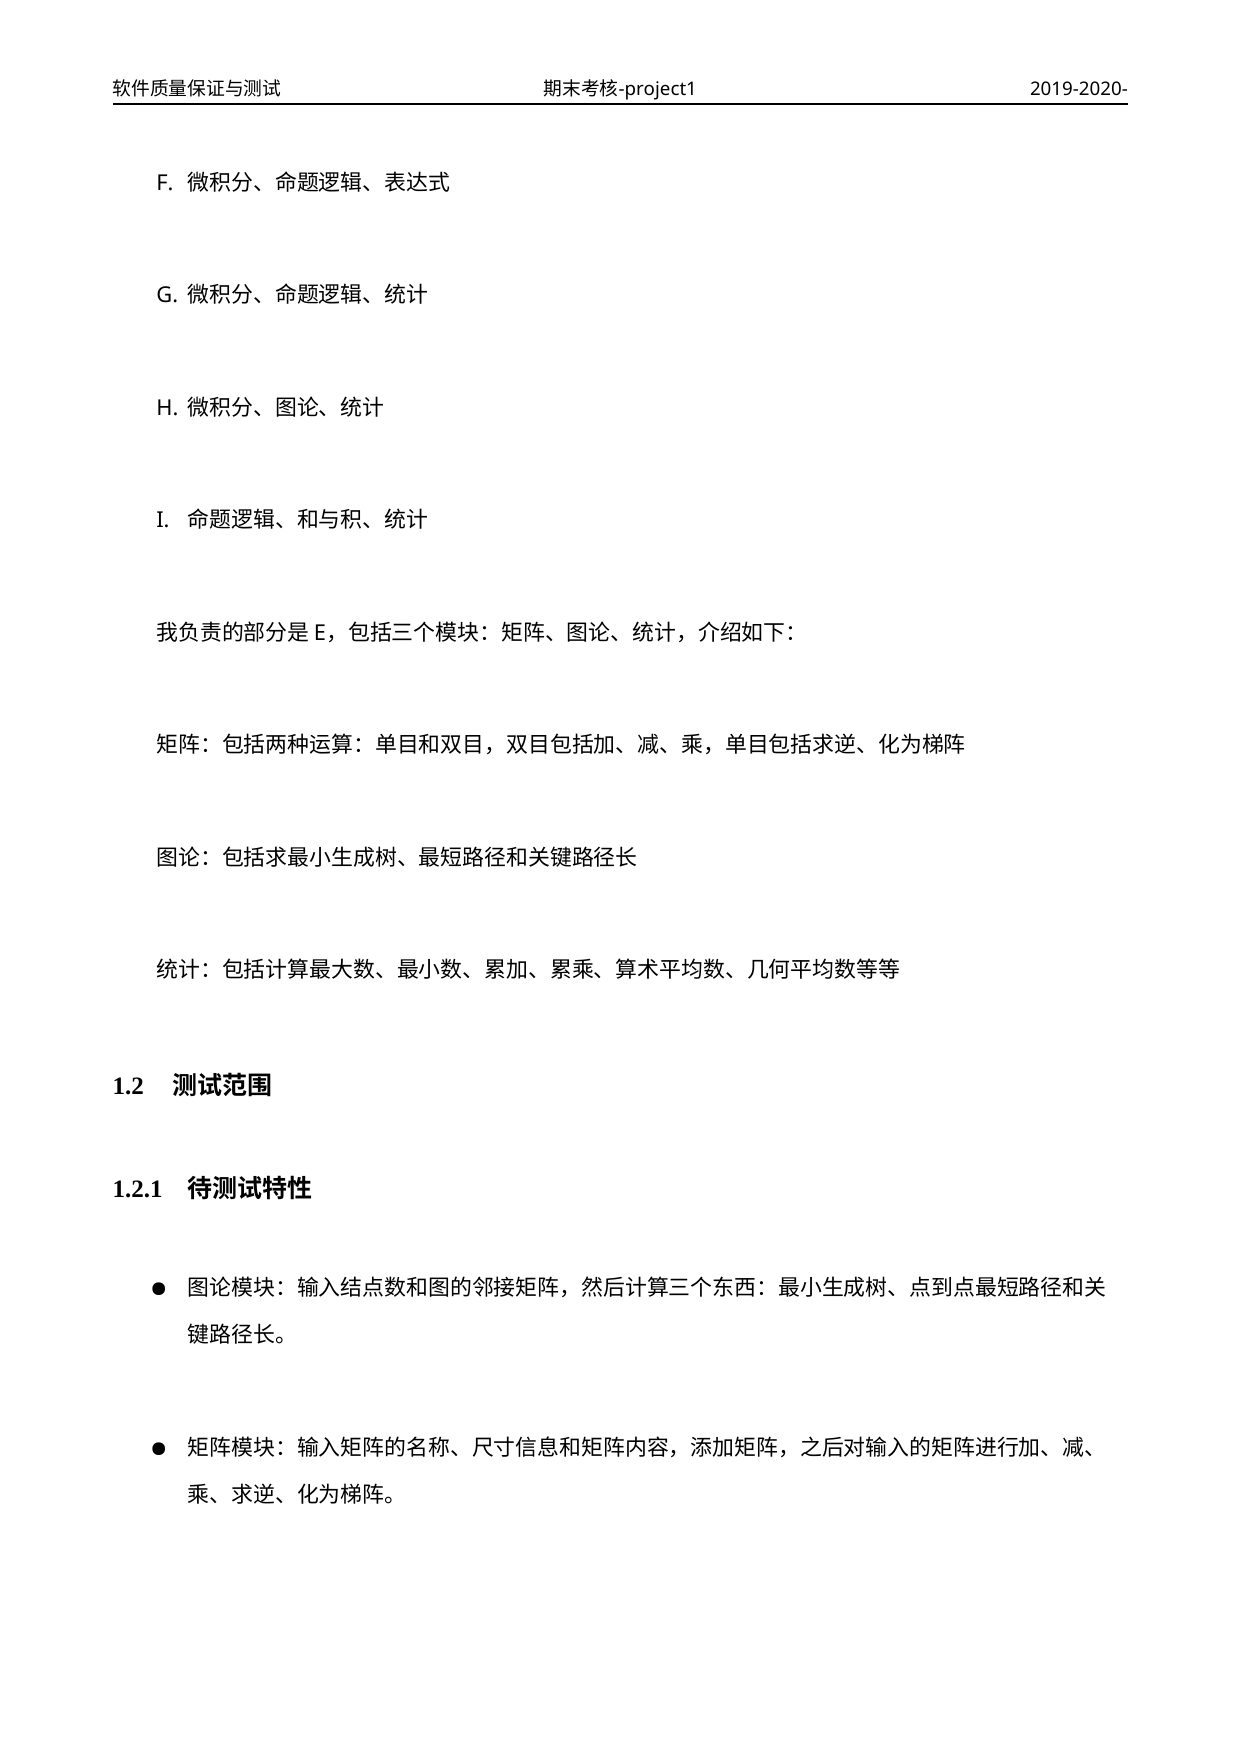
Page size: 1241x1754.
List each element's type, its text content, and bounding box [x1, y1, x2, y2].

list 微积分、图论、统计 [112, 390, 1128, 421]
text 统计：包括计算最大数、最小数、累加、累乘、算术平均数、几何平均数等等 [112, 952, 1128, 984]
text 图论：包括求最小生成树、最短路径和关键路径长 [112, 840, 1128, 872]
list 命题逻辑、和与积、统计 [112, 502, 1128, 534]
list 图论模块：输入结点数和图的邻接矩阵，然后计算三个东西：最小生成树、点到点最短路径和关键路径长。 [150, 1270, 1128, 1349]
list 矩阵模块：输入矩阵的名称、尺寸信息和矩阵内容，添加矩阵，之后对输入的矩阵进行加、减、乘、求逆、化为梯阵。 [150, 1430, 1128, 1509]
text 我负责的部分是E，包括三个模块：矩阵、图论、统计，介绍如下： [112, 615, 1128, 647]
list 微积分、命题逻辑、表达式 [112, 164, 1128, 196]
text 矩阵：包括两种运算：单目和双目，双目包括加、减、乘，单目包括求逆、化为梯阵 [112, 727, 1128, 759]
subtitle 测试范围 [112, 1065, 1128, 1102]
list 微积分、命题逻辑、统计 [112, 277, 1128, 309]
subtitle 待测试特性 [112, 1167, 1128, 1205]
